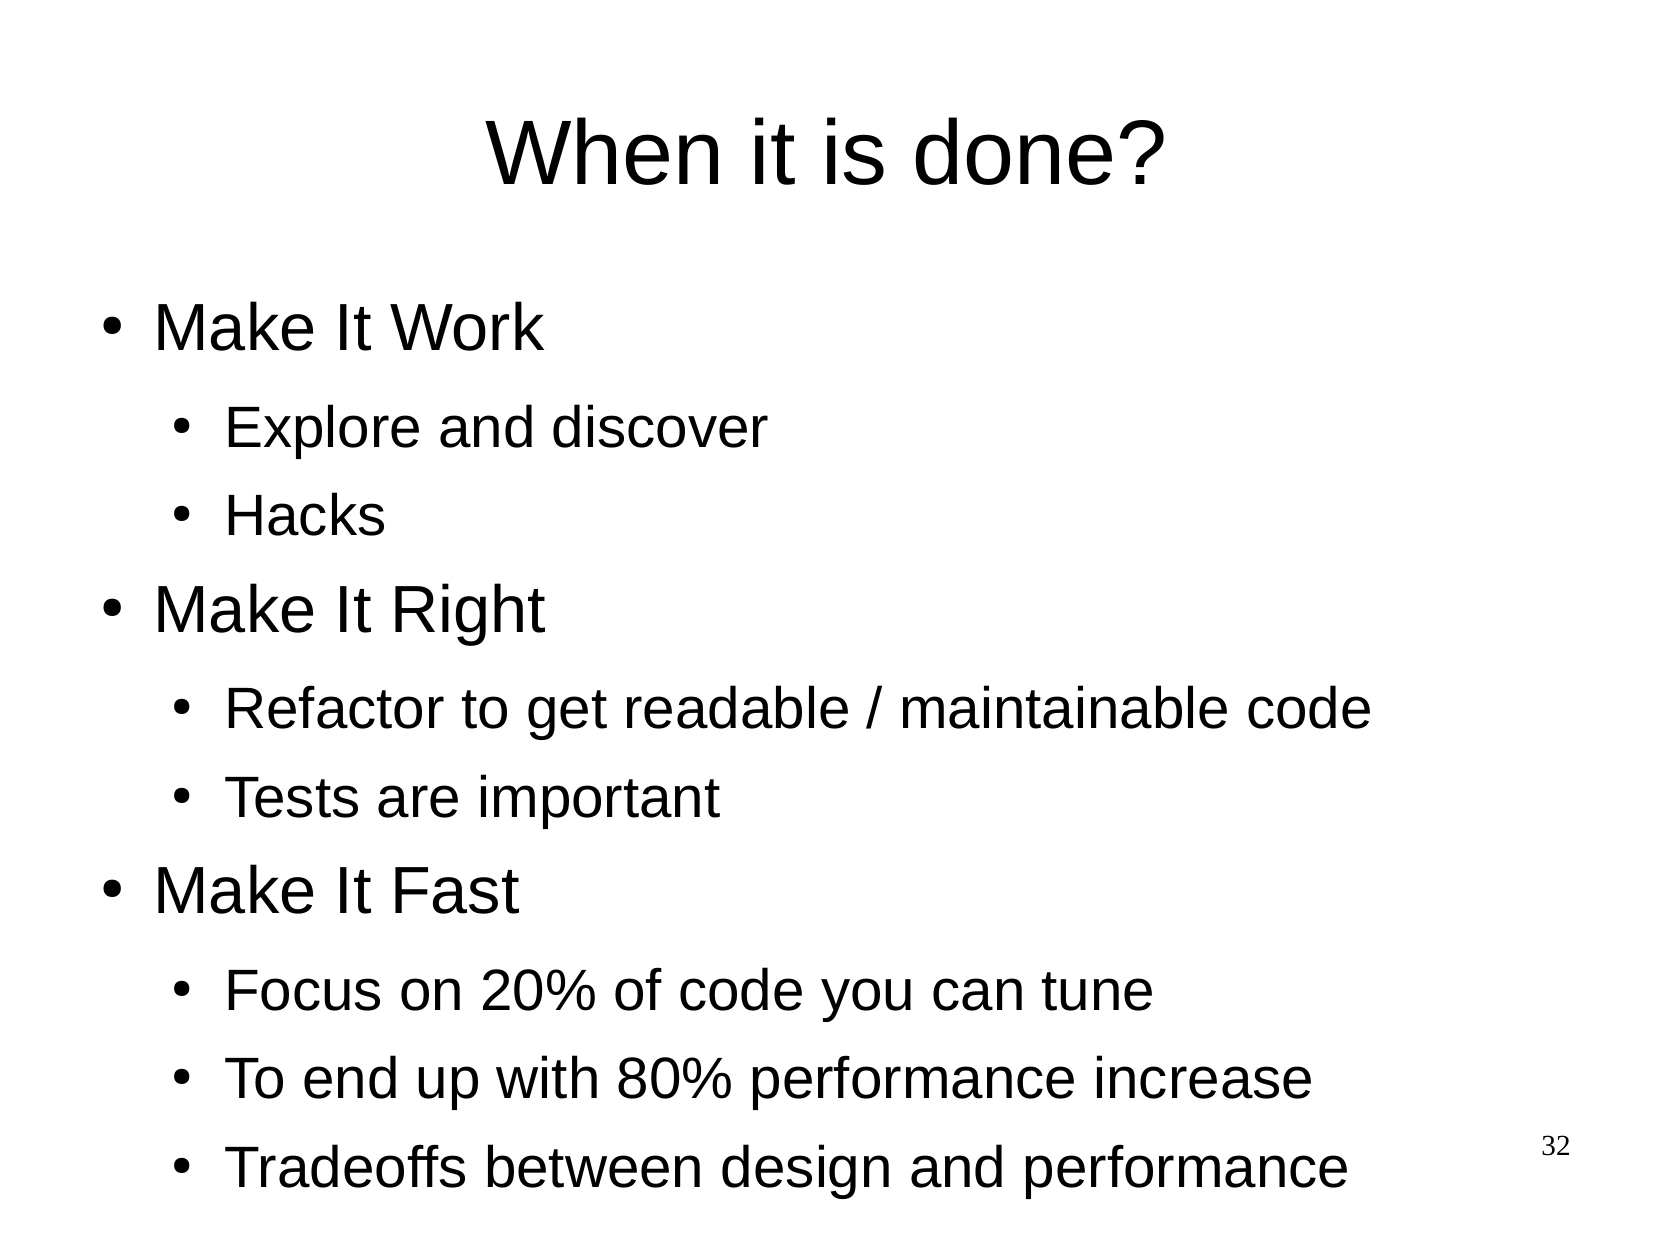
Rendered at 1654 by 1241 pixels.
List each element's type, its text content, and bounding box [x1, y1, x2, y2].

title When it is done? [82, 49, 1571, 257]
list Make It Work Explore and discover Hacks Make It Right Refactor to get readable / maintainable code Tests are important Make It Fast Focus on 20% of code you can tune To end up with 80% performance increase Tradeoffs between design and performance [82, 290, 1571, 1197]
